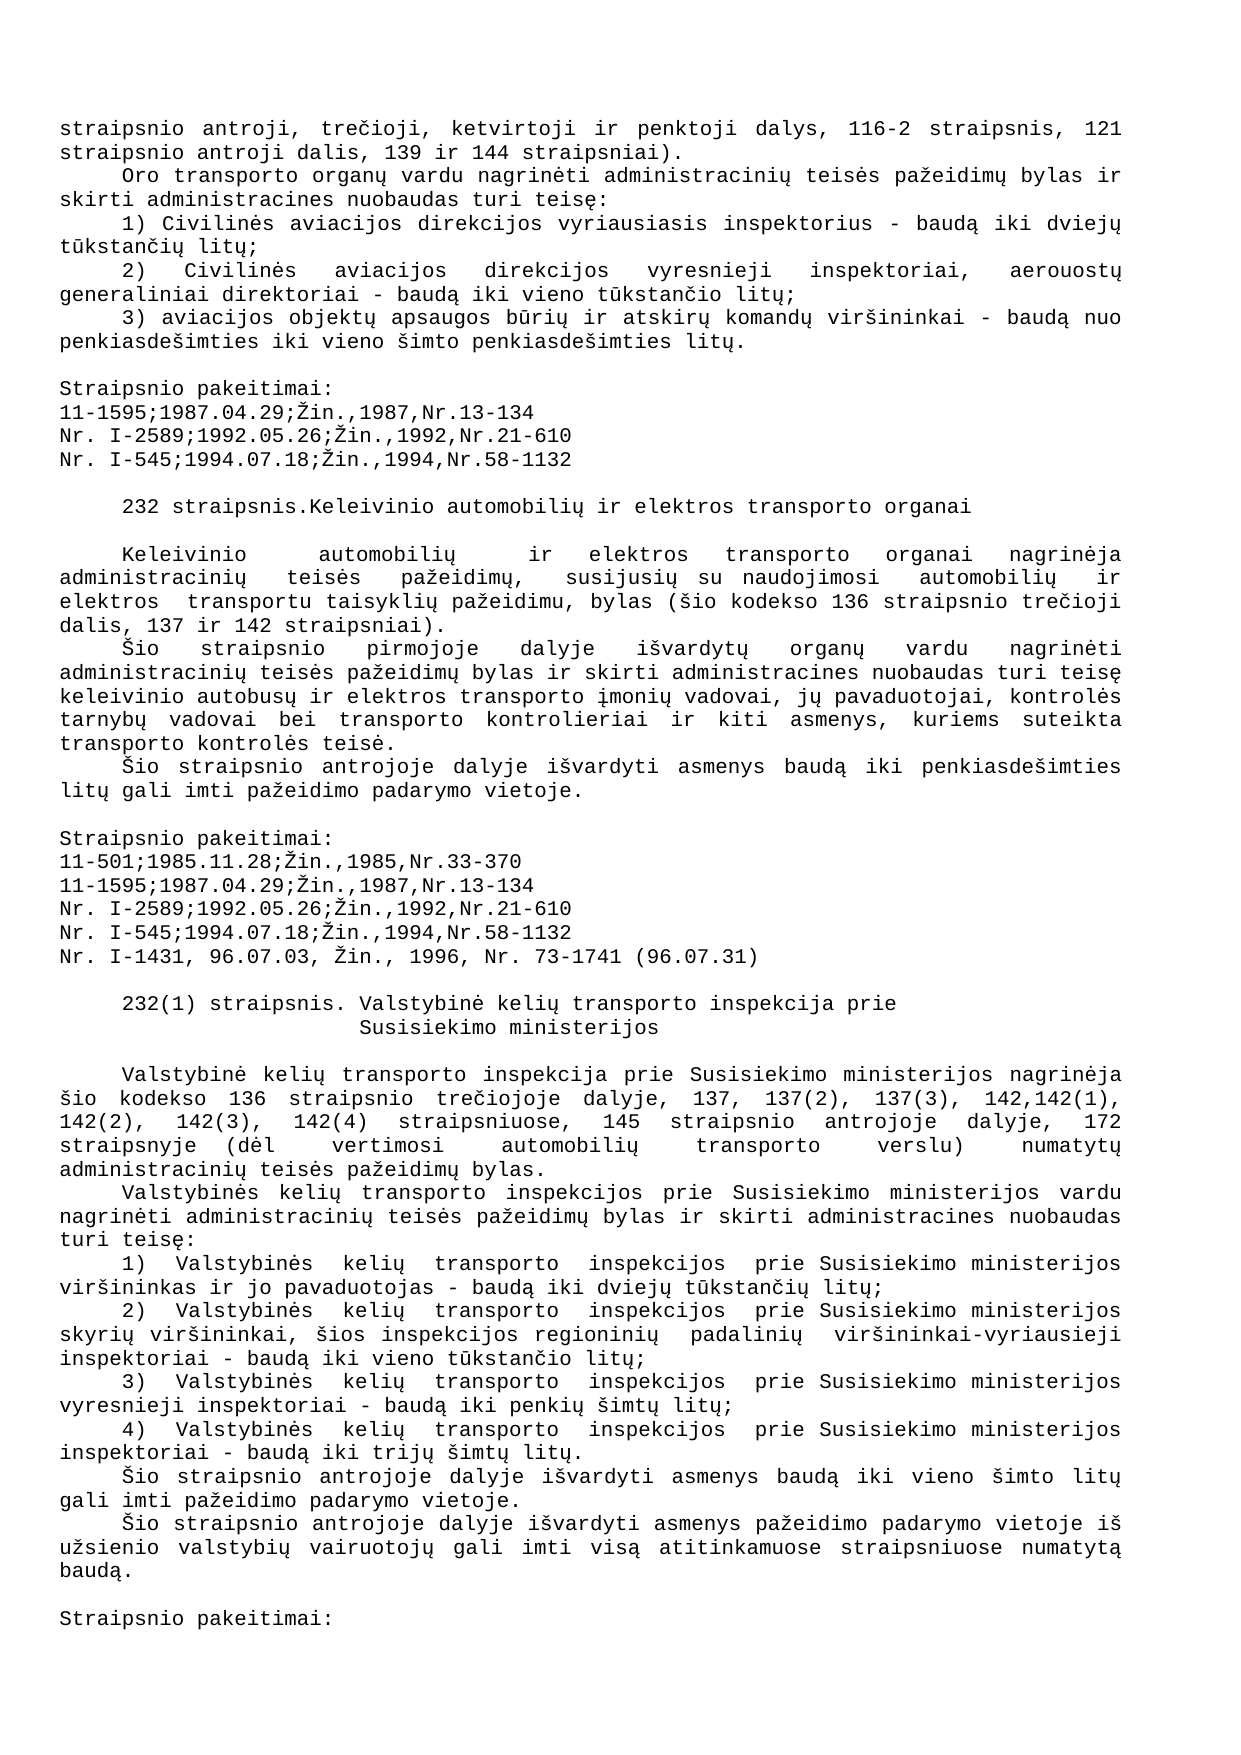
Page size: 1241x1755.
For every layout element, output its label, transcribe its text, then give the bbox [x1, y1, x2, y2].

text Nr. I-2589;1992.05.26;Žin.,1992,Nr.21-610 [59, 898, 1122, 922]
text Valstybinė kelių transporto inspekcija prie Susisiekimo ministerijos nagrinėja šio kodekso 136 straipsnio trečiojoje dalyje, 137, 137(2), 137(3), 142,142(1), 142(2), 142(3), 142(4) straipsniuose, 145 straipsnio antrojoje dalyje, 172 straipsnyje (dėl vertimosi automobilių transporto verslu) numatytų administracinių teisės pažeidimų bylas. [59, 1064, 1122, 1182]
text 232 straipsnis.Keleivinio automobilių ir elektros transporto organai [59, 496, 1122, 520]
text 11-501;1985.11.28;Žin.,1985,Nr.33-370 [59, 851, 1122, 875]
text 1) Civilinės aviacijos direkcijos vyriausiasis inspektorius - baudą iki dviejų tūkstančių litų; [59, 213, 1122, 260]
text Straipsnio pakeitimai: [59, 827, 1122, 851]
text Šio straipsnio pirmojoje dalyje išvardytų organų vardu nagrinėti administracinių teisės pažeidimų bylas ir skirti administracines nuobaudas turi teisę keleivinio autobusų ir elektros transporto įmonių vadovai, jų pavaduotojai, kontrolės tarnybų vadovai bei transporto kontrolieriai ir kiti asmenys, kuriems suteikta transporto kontrolės teisė. [59, 638, 1122, 757]
text Nr. I-545;1994.07.18;Žin.,1994,Nr.58-1132 [59, 922, 1122, 946]
text 3) Valstybinės kelių transporto inspekcijos prie Susisiekimo ministerijos vyresnieji inspektoriai - baudą iki penkių šimtų litų; [59, 1371, 1122, 1419]
text 2) Civilinės aviacijos direkcijos vyresnieji inspektoriai, aerouostų generaliniai direktoriai - baudą iki vieno tūkstančio litų; [59, 260, 1122, 307]
text Nr. I-545;1994.07.18;Žin.,1994,Nr.58-1132 [59, 449, 1122, 473]
text 11-1595;1987.04.29;Žin.,1987,Nr.13-134 [59, 402, 1122, 426]
text 3) aviacijos objektų apsaugos būrių ir atskirų komandų viršininkai - baudą nuo penkiasdešimties iki vieno šimto penkiasdešimties litų. [59, 307, 1122, 354]
text Straipsnio pakeitimai: [59, 1608, 1122, 1631]
text Oro transporto organų vardu nagrinėti administracinių teisės pažeidimų bylas ir skirti administracines nuobaudas turi teisę: [59, 165, 1122, 213]
text Nr. I-1431, 96.07.03, Žin., 1996, Nr. 73-1741 (96.07.31) [59, 946, 1122, 969]
text 232(1) straipsnis. Valstybinė kelių transporto inspekcija prie [59, 993, 1122, 1017]
text Straipsnio pakeitimai: [59, 378, 1122, 402]
text straipsnio antroji, trečioji, ketvirtoji ir penktoji dalys, 116-2 straipsnis, 121 straipsnio antroji dalis, 139 ir 144 straipsniai). [59, 118, 1122, 165]
text Šio straipsnio antrojoje dalyje išvardyti asmenys pažeidimo padarymo vietoje iš užsienio valstybių vairuotojų gali imti visą atitinkamuose straipsniuose numatytą baudą. [59, 1513, 1122, 1584]
text Keleivinio automobilių ir elektros transporto organai nagrinėja administracinių teisės pažeidimų, susijusių su naudojimosi automobilių ir elektros transportu taisyklių pažeidimu, bylas (šio kodekso 136 straipsnio trečioji dalis, 137 ir 142 straipsniai). [59, 544, 1122, 638]
text 4) Valstybinės kelių transporto inspekcijos prie Susisiekimo ministerijos inspektoriai - baudą iki trijų šimtų litų. [59, 1419, 1122, 1466]
text Šio straipsnio antrojoje dalyje išvardyti asmenys baudą iki penkiasdešimties litų gali imti pažeidimo padarymo vietoje. [59, 757, 1122, 804]
text 11-1595;1987.04.29;Žin.,1987,Nr.13-134 [59, 875, 1122, 898]
text Šio straipsnio antrojoje dalyje išvardyti asmenys baudą iki vieno šimto litų gali imti pažeidimo padarymo vietoje. [59, 1466, 1122, 1513]
text 2) Valstybinės kelių transporto inspekcijos prie Susisiekimo ministerijos skyrių viršininkai, šios inspekcijos regioninių padalinių viršininkai-vyriausieji inspektoriai - baudą iki vieno tūkstančio litų; [59, 1300, 1122, 1371]
text Susisiekimo ministerijos [59, 1017, 1122, 1040]
text Nr. I-2589;1992.05.26;Žin.,1992,Nr.21-610 [59, 426, 1122, 449]
text Valstybinės kelių transporto inspekcijos prie Susisiekimo ministerijos vardu nagrinėti administracinių teisės pažeidimų bylas ir skirti administracines nuobaudas turi teisę: [59, 1182, 1122, 1253]
text 1) Valstybinės kelių transporto inspekcijos prie Susisiekimo ministerijos viršininkas ir jo pavaduotojas - baudą iki dviejų tūkstančių litų; [59, 1253, 1122, 1300]
